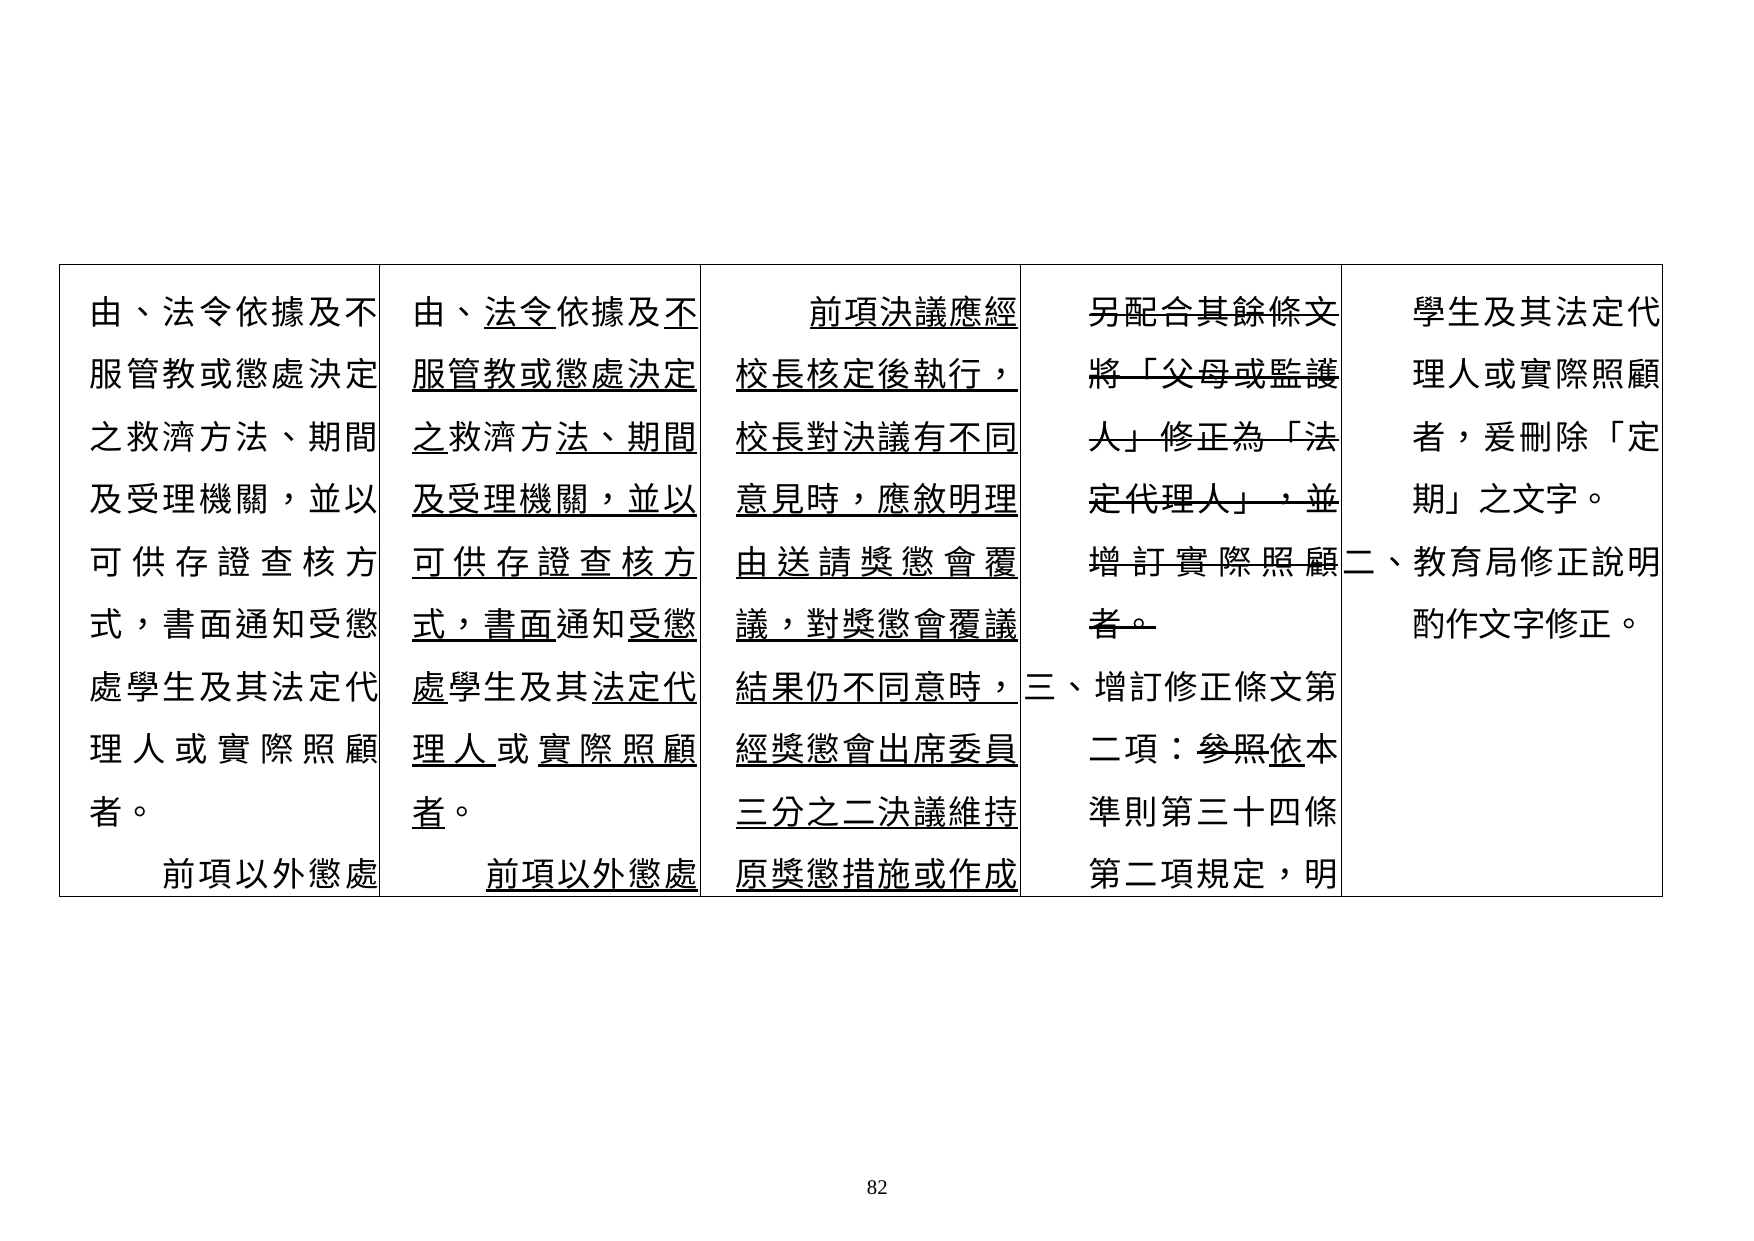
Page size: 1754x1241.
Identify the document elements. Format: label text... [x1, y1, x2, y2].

table_cell 學生及其法定代理人或實際照顧者，爰刪除「定期」之文字。 二、教育局修正說明酌作文字修正。 [1342, 265, 1662, 896]
table_cell 由、法令依據及不服管教或懲處決定之救濟方法、期間及受理機關，並以可供存證查核方式，書面通知受懲處學生及其法定代理人或實際照顧者。 前項以外懲處 [380, 265, 700, 896]
table_cell 前項決議應經校長核定後執行，校長對決議有不同意見時，應敘明理由送請獎懲會覆議，對獎懲會覆議結果仍不同意時，經獎懲會出席委員三分之二決議維持原獎懲措施或作成 [701, 265, 1020, 896]
table_cell 由、法令依據及不服管教或懲處決定之救濟方法、期間及受理機關，並以可供存證查核方式，書面通知受懲處學生及其法定代理人或實際照顧者。 前項以外懲處 [60, 265, 379, 896]
table_cell 另配合其餘條文將「父母或監護人」修正為「法定代理人」，並增訂實際照顧者。 三、增訂修正條文第二項：參照依本準則第三十四條第二項規定，明 [1021, 265, 1341, 896]
